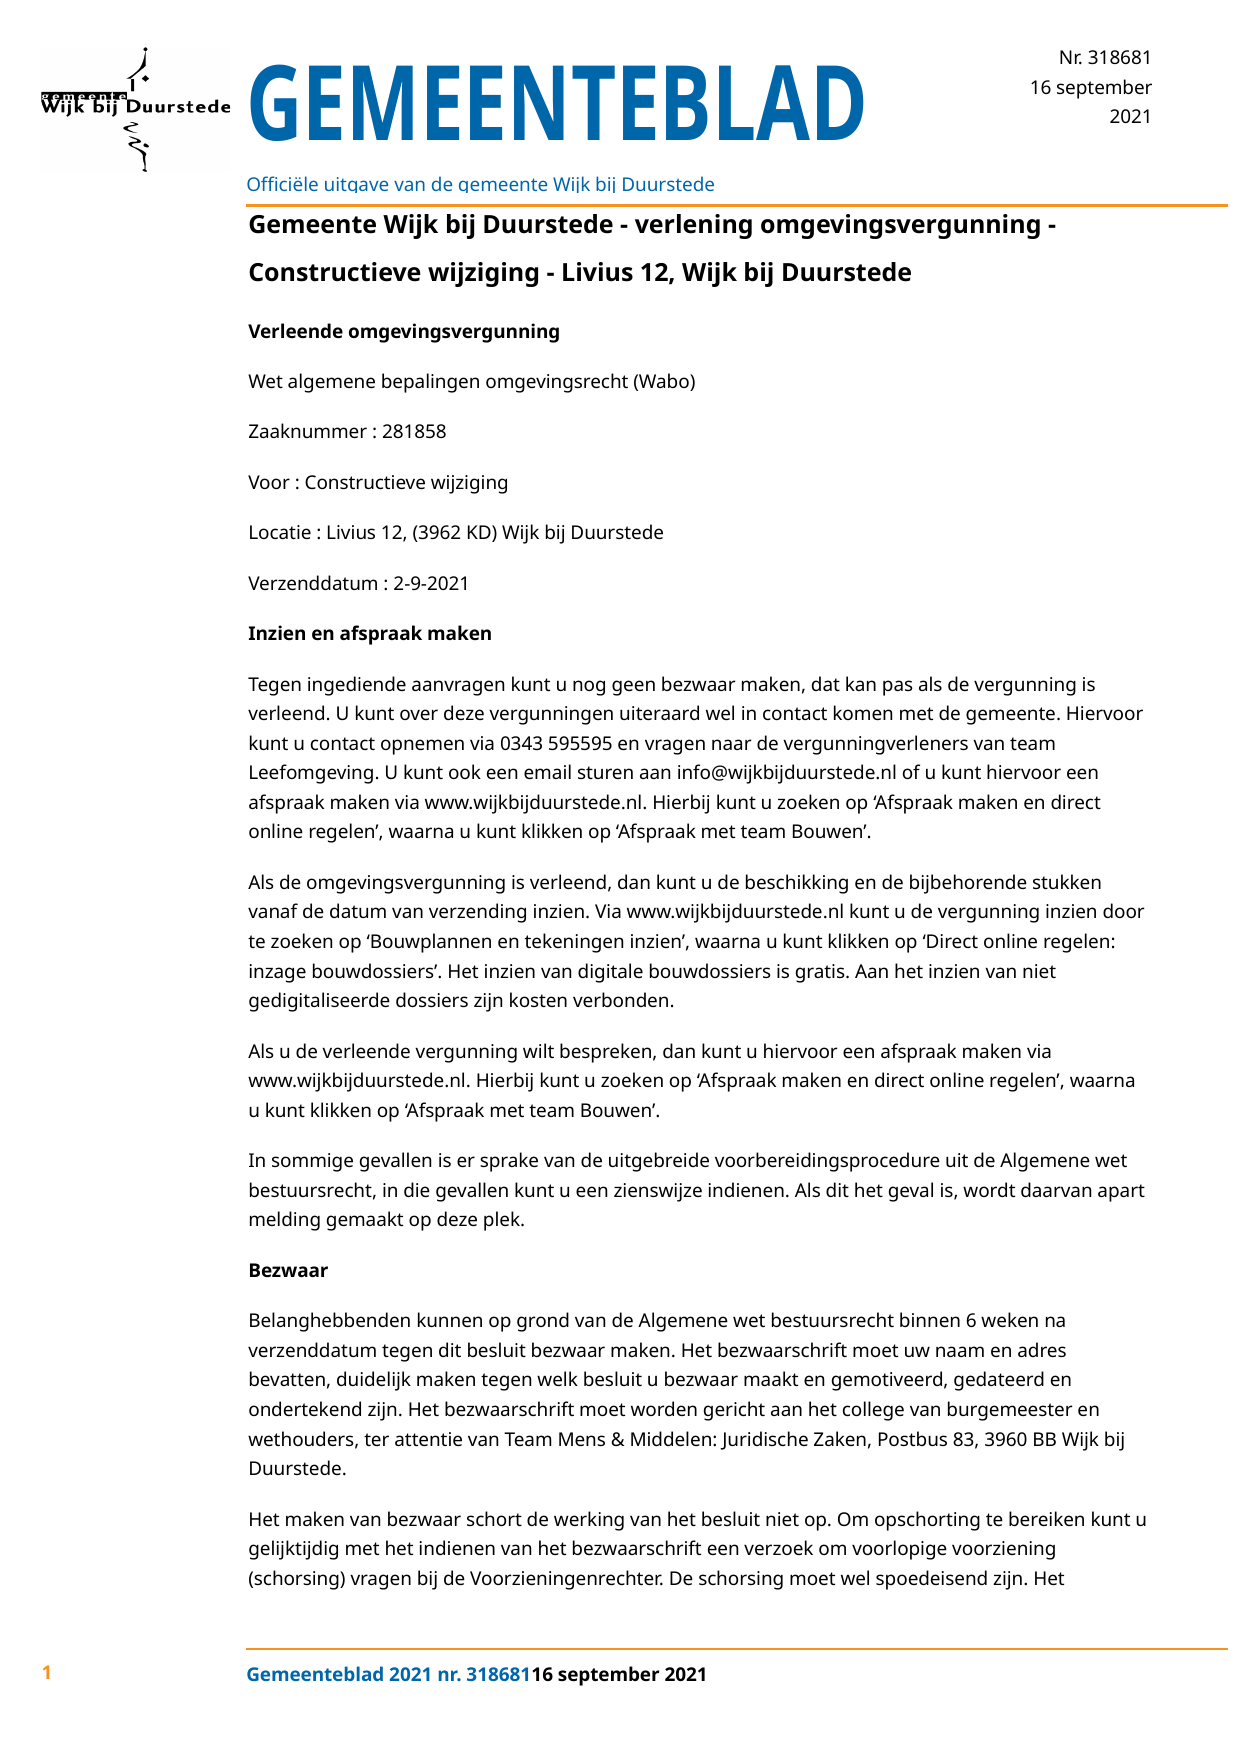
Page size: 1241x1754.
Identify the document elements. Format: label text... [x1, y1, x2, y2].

text Belanghebbenden kunnen op grond van de Algemene wet bestuursrecht binnen 6 weken na verzenddatum tegen dit besluit bezwaar maken. Het bezwaarschrift moet uw naam en adres bevatten, duidelijk maken tegen welk besluit u bezwaar maakt en gemotiveerd, gedateerd en ondertekend zijn. Het bezwaarschrift moet worden gericht aan het college van burgemeester en wethouders, ter attentie van Team Mens & Middelen: Juridische Zaken, Postbus 83, 3960 BB Wijk bij Duurstede. [248, 1307, 1152, 1481]
text Als de omgevingsvergunning is verleend, dan kunt u de beschikking en de bijbehorende stukken vanaf de datum van verzending inzien. Via www.wijkbijduurstede.nl kunt u de vergunning inzien door te zoeken op ‘Bouwplannen en tekeningen inzien’, waarna u kunt klikken op ‘Direct online regelen: inzage bouwdossiers’. Het inzien van digitale bouwdossiers is gratis. Aan het inzien van niet gedigitaliseerde dossiers zijn kosten verbonden. [248, 869, 1152, 1013]
text Locatie : Livius 12, (3962 KD) Wijk bij Duurstede [248, 519, 1152, 545]
text In sommige gevallen is er sprake van de uitgebreide voorbereidingsprocedure uit de Algemene wet bestuursrecht, in die gevallen kunt u een zienswijze indienen. Als dit het geval is, wordt daarvan apart melding gemaakt op deze plek. [248, 1147, 1152, 1232]
text Verleende omgevingsvergunning [248, 318, 1152, 344]
text Wet algemene bepalingen omgevingsrecht (Wabo) [248, 368, 1152, 394]
text Voor : Constructieve wijziging [248, 469, 1152, 495]
text Zaaknummer : 281858 [248, 419, 1152, 444]
text Bezwaar [248, 1257, 1152, 1283]
text Verzenddatum : 2-9-2021 [248, 570, 1152, 596]
picture [41, 47, 231, 172]
text Inzien en afspraak maken [248, 620, 1152, 646]
text Gemeente Wijk bij Duurstede - verlening omgevingsvergunning - Constructieve wijziging - Livius 12, Wijk bij Duurstede [248, 207, 1152, 288]
text Tegen ingediende aanvragen kunt u nog geen bezwaar maken, dat kan pas als de vergunning is verleend. U kunt over deze vergunningen uiteraard wel in contact komen met de gemeente. Hiervoor kunt u contact opnemen via 0343 595595 en vragen naar de vergunningverleners van team Leefomgeving. U kunt ook een email sturen aan info@wijkbijduurstede.nl of u kunt hiervoor een afspraak maken via www.wijkbijduurstede.nl. Hierbij kunt u zoeken op ‘Afspraak maken en direct online regelen’, waarna u kunt klikken op ‘Afspraak met team Bouwen’. [248, 671, 1152, 844]
text Als u de verleende vergunning wilt bespreken, dan kunt u hiervoor een afspraak maken via www.wijkbijduurstede.nl. Hierbij kunt u zoeken op ‘Afspraak maken en direct online regelen’, waarna u kunt klikken op ‘Afspraak met team Bouwen’. [248, 1038, 1152, 1123]
text Het maken van bezwaar schort de werking van het besluit niet op. Om opschorting te bereiken kunt u gelijktijdig met het indienen van het bezwaarschrift een verzoek om voorlopige voorziening (schorsing) vragen bij de Voorzieningenrechter. De schorsing moet wel spoedeisend zijn. Het [248, 1506, 1152, 1591]
